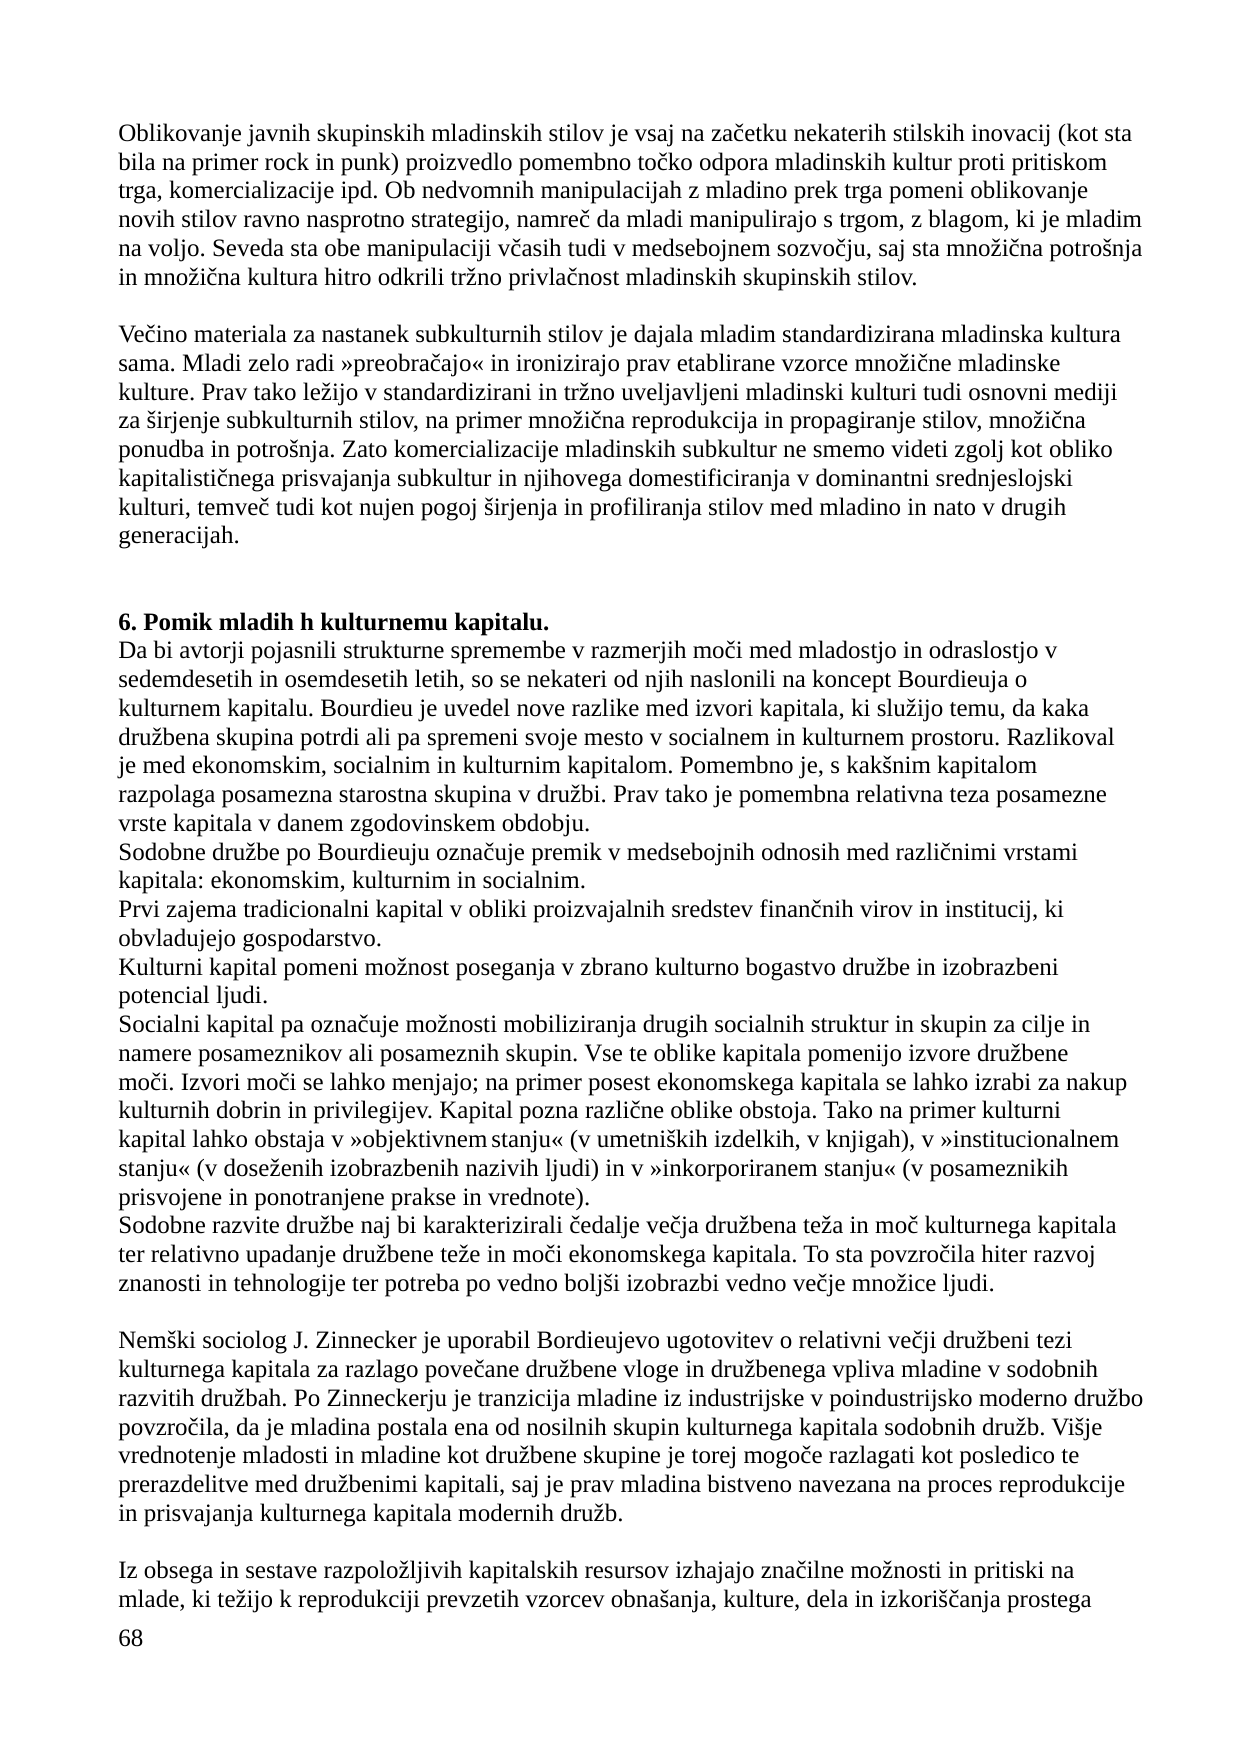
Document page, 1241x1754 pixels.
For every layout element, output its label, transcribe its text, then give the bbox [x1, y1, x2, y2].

text Iz obsega in sestave razpoložljivih kapitalskih resursov izhajajo značilne možnosti in pritiski na mlade, ki težijo k reprodukciji prevzetih vzorcev obnašanja, kulture, dela in izkoriščanja prostega [118, 1556, 1144, 1613]
text 6. Pomik mladih h kulturnemu kapitalu. [118, 607, 1144, 636]
text Oblikovanje javnih skupinskih mladinskih stilov je vsaj na začetku nekaterih stilskih inovacij (kot sta bila na primer rock in punk) proizvedlo pomembno točko odpora mladinskih kultur proti pritiskom trga, komercializacije ipd. Ob nedvomnih manipulacijah z mladino prek trga pomeni oblikovanje novih stilov ravno nasprotno strategijo, namreč da mladi manipulirajo s trgom, z blagom, ki je mladim na voljo. Seveda sta obe manipulaciji včasih tudi v medsebojnem sozvočju, saj sta množična potrošnja in množična kultura hitro odkrili tržno privlačnost mladinskih skupinskih stilov. [118, 118, 1144, 291]
text Da bi avtorji pojasnili strukturne spremembe v razmerjih moči med mladostjo in odraslostjo v sedemdesetih in osemdesetih letih, so se nekateri od njih naslonili na koncept Bourdieuja o kulturnem kapitalu. Bourdieu je uvedel nove razlike med izvori kapitala, ki služijo temu, da kaka družbena skupina potrdi ali pa spremeni svoje mesto v socialnem in kulturnem prostoru. Razlikoval je med ekonomskim, socialnim in kulturnim kapitalom. Pomembno je, s kakšnim kapitalom razpolaga posamezna starostna skupina v družbi. Prav tako je pomembna relativna teza posamezne vrste kapitala v danem zgodovinskem obdobju. [118, 636, 1129, 837]
text Prvi zajema tradicionalni kapital v obliki proizvajalnih sredstev finančnih virov in institucij, ki obvladujejo gospodarstvo. [118, 894, 1129, 952]
text Kulturni kapital pomeni možnost poseganja v zbrano kulturno bogastvo družbe in izobrazbeni potencial ljudi. [118, 952, 1129, 1009]
text Sodobne družbe po Bourdieuju označuje premik v medsebojnih odnosih med različnimi vrstami kapitala: ekonomskim, kulturnim in socialnim. [118, 837, 1129, 894]
text Nemški sociolog J. Zinnecker je uporabil Bordieujevo ugotovitev o relativni večji družbeni tezi kulturnega kapitala za razlago povečane družbene vloge in družbenega vpliva mladine v sodobnih razvitih družbah. Po Zinneckerju je tranzicija mladine iz industrijske v poindustrijsko moderno družbo povzročila, da je mladina postala ena od nosilnih skupin kulturnega kapitala sodobnih družb. Višje vrednotenje mladosti in mladine kot družbene skupine je torej mogoče razlagati kot posledico te prerazdelitve med družbenimi kapitali, saj je prav mladina bistveno navezana na proces reprodukcije in prisvajanja kulturnega kapitala modernih družb. [118, 1326, 1144, 1527]
text Sodobne razvite družbe naj bi karakterizirali čedalje večja družbena teža in moč kulturnega kapitala ter relativno upadanje družbene teže in moči ekonomskega kapitala. To sta povzročila hiter razvoj znanosti in tehnologije ter potreba po vedno boljši izobrazbi vedno večje množice ljudi. [118, 1211, 1144, 1297]
text Večino materiala za nastanek subkulturnih stilov je dajala mladim standardizirana mladinska kultura sama. Mladi zelo radi »preobračajo« in ironizirajo prav etablirane vzorce množične mladinske kulture. Prav tako ležijo v standardizirani in tržno uveljavljeni mladinski kulturi tudi osnovni mediji za širjenje subkulturnih stilov, na primer množična reprodukcija in propagiranje stilov, množična ponudba in potrošnja. Zato komercializacije mladinskih subkultur ne smemo videti zgolj kot obliko kapitalističnega prisvajanja subkultur in njihovega domestificiranja v dominantni srednjeslojski kulturi, temveč tudi kot nujen pogoj širjenja in profiliranja stilov med mladino in nato v drugih generacijah. [118, 319, 1144, 549]
text Socialni kapital pa označuje možnosti mobiliziranja drugih socialnih struktur in skupin za cilje in namere posameznikov ali posameznih skupin. Vse te oblike kapitala pomenijo izvore družbene moči. Izvori moči se lahko menjajo; na primer posest ekonomskega kapitala se lahko izrabi za nakup kulturnih dobrin in privilegijev. Kapital pozna različne oblike obstoja. Tako na primer kulturni kapital lahko obstaja v »objektivnem stanju« (v umetniških izdelkih, v knjigah), v »institucionalnem stanju« (v doseženih izobrazbenih nazivih ljudi) in v »inkorporiranem stanju« (v posameznikih prisvojene in ponotranjene prakse in vrednote). [118, 1009, 1129, 1211]
